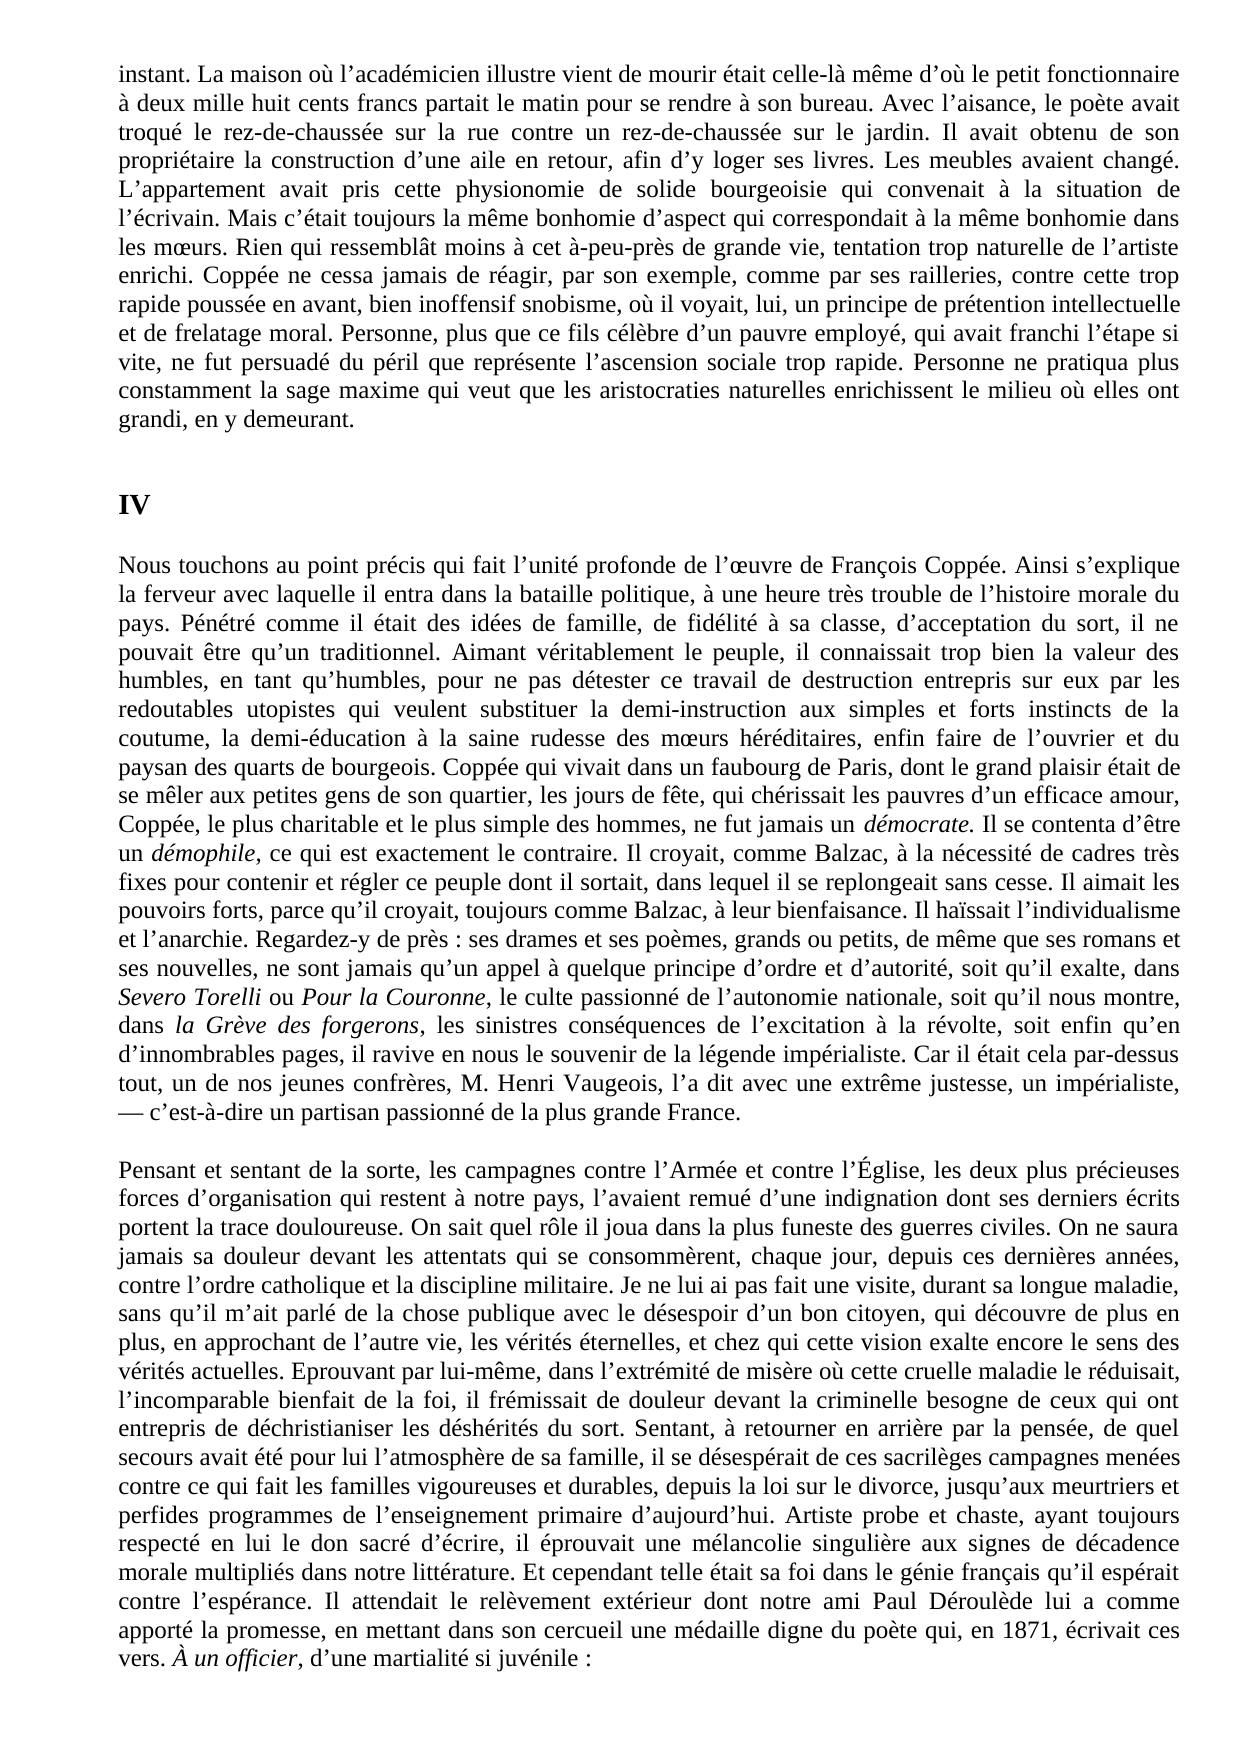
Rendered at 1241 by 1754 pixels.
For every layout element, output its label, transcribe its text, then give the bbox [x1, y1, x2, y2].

text Pensant et sentant de la sorte, les campagnes contre l’Armée et contre l’Église, les deux plus précieuses forces d’organisation qui restent à notre pays, l’avaient remué d’une indignation dont ses derniers écrits portent la trace douloureuse. On sait quel rôle il joua dans la plus funeste des guerres civiles. On ne saura jamais sa douleur devant les attentats qui se consommèrent, chaque jour, depuis ces dernières années, contre l’ordre catholique et la discipline militaire. Je ne lui ai pas fait une visite, durant sa longue maladie, sans qu’il m’ait parlé de la chose publique avec le désespoir d’un bon citoyen, qui découvre de plus en plus, en approchant de l’autre vie, les vérités éternelles, et chez qui cette vision exalte encore le sens des vérités actuelles. Eprouvant par lui-même, dans l’extrémité de misère où cette cruelle maladie le réduisait, l’incomparable bienfait de la foi, il frémissait de douleur devant la criminelle besogne de ceux qui ont entrepris de déchristianiser les déshérités du sort. Sentant, à retourner en arrière par la pensée, de quel secours avait été pour lui l’atmosphère de sa famille, il se désespérait de ces sacrilèges campagnes menées contre ce qui fait les familles vigoureuses et durables, depuis la loi sur le divorce, jusqu’aux meurtriers et perfides programmes de l’enseignement primaire d’aujourd’hui. Artiste probe et chaste, ayant toujours respecté en lui le don sacré d’écrire, il éprouvait une mélancolie singulière aux signes de décadence morale multipliés dans notre littérature. Et cependant telle était sa foi dans le génie français qu’il espérait contre l’espérance. Il attendait le relèvement extérieur dont notre ami Paul Déroulède lui a comme apporté la promesse, en mettant dans son cercueil une médaille digne du poète qui, en 1871, écrivait ces vers. À un officier, d’une martialité si juvénile : [118, 1155, 1181, 1672]
subtitle IV [118, 487, 1181, 521]
text instant. La maison où l’académicien illustre vient de mourir était celle-là même d’où le petit fonctionnaire à deux mille huit cents francs partait le matin pour se rendre à son bureau. Avec l’aisance, le poète avait troqué le rez-de-chaussée sur la rue contre un rez-de-chaussée sur le jardin. Il avait obtenu de son propriétaire la construction d’une aile en retour, afin d’y loger ses livres. Les meubles avaient changé. L’appartement avait pris cette physionomie de solide bourgeoisie qui convenait à la situation de l’écrivain. Mais c’était toujours la même bonhomie d’aspect qui correspondait à la même bonhomie dans les mœurs. Rien qui ressemblât moins à cet à-peu-près de grande vie, tentation trop naturelle de l’artiste enrichi. Coppée ne cessa jamais de réagir, par son exemple, comme par ses railleries, contre cette trop rapide poussée en avant, bien inoffensif snobisme, où il voyait, lui, un principe de prétention intellectuelle et de frelatage moral. Personne, plus que ce fils célèbre d’un pauvre employé, qui avait franchi l’étape si vite, ne fut persuadé du péril que représente l’ascension sociale trop rapide. Personne ne pratiqua plus constamment la sage maxime qui veut que les aristocraties naturelles enrichissent le milieu où elles ont grandi, en y demeurant. [118, 59, 1181, 433]
text Nous touchons au point précis qui fait l’unité profonde de l’œuvre de François Coppée. Ainsi s’explique la ferveur avec laquelle il entra dans la bataille politique, à une heure très trouble de l’histoire morale du pays. Pénétré comme il était des idées de famille, de fidélité à sa classe, d’acceptation du sort, il ne pouvait être qu’un traditionnel. Aimant véritablement le peuple, il connaissait trop bien la valeur des humbles, en tant qu’humbles, pour ne pas détester ce travail de destruction entrepris sur eux par les redoutables utopistes qui veulent substituer la demi-instruction aux simples et forts instincts de la coutume, la demi-éducation à la saine rudesse des mœurs héréditaires, enfin faire de l’ouvrier et du paysan des quarts de bourgeois. Coppée qui vivait dans un faubourg de Paris, dont le grand plaisir était de se mêler aux petites gens de son quartier, les jours de fête, qui chérissait les pauvres d’un efficace amour, Coppée, le plus charitable et le plus simple des hommes, ne fut jamais un démocrate. Il se contenta d’être un démophile, ce qui est exactement le contraire. Il croyait, comme Balzac, à la nécessité de cadres très fixes pour contenir et régler ce peuple dont il sortait, dans lequel il se replongeait sans cesse. Il aimait les pouvoirs forts, parce qu’il croyait, toujours comme Balzac, à leur bienfaisance. Il haïssait l’individualisme et l’anarchie. Regardez-y de près : ses drames et ses poèmes, grands ou petits, de même que ses romans et ses nouvelles, ne sont jamais qu’un appel à quelque principe d’ordre et d’autorité, soit qu’il exalte, dans Severo Torelli ou Pour la Couronne, le culte passionné de l’autonomie nationale, soit qu’il nous montre, dans la Grève des forgerons, les sinistres conséquences de l’excitation à la révolte, soit enfin qu’en d’innombrables pages, il ravive en nous le souvenir de la légende impérialiste. Car il était cela par-dessus tout, un de nos jeunes confrères, M. Henri Vaugeois, l’a dit avec une extrême justesse, un impérialiste, — c’est-à-dire un partisan passionné de la plus grande France. [118, 550, 1181, 1125]
